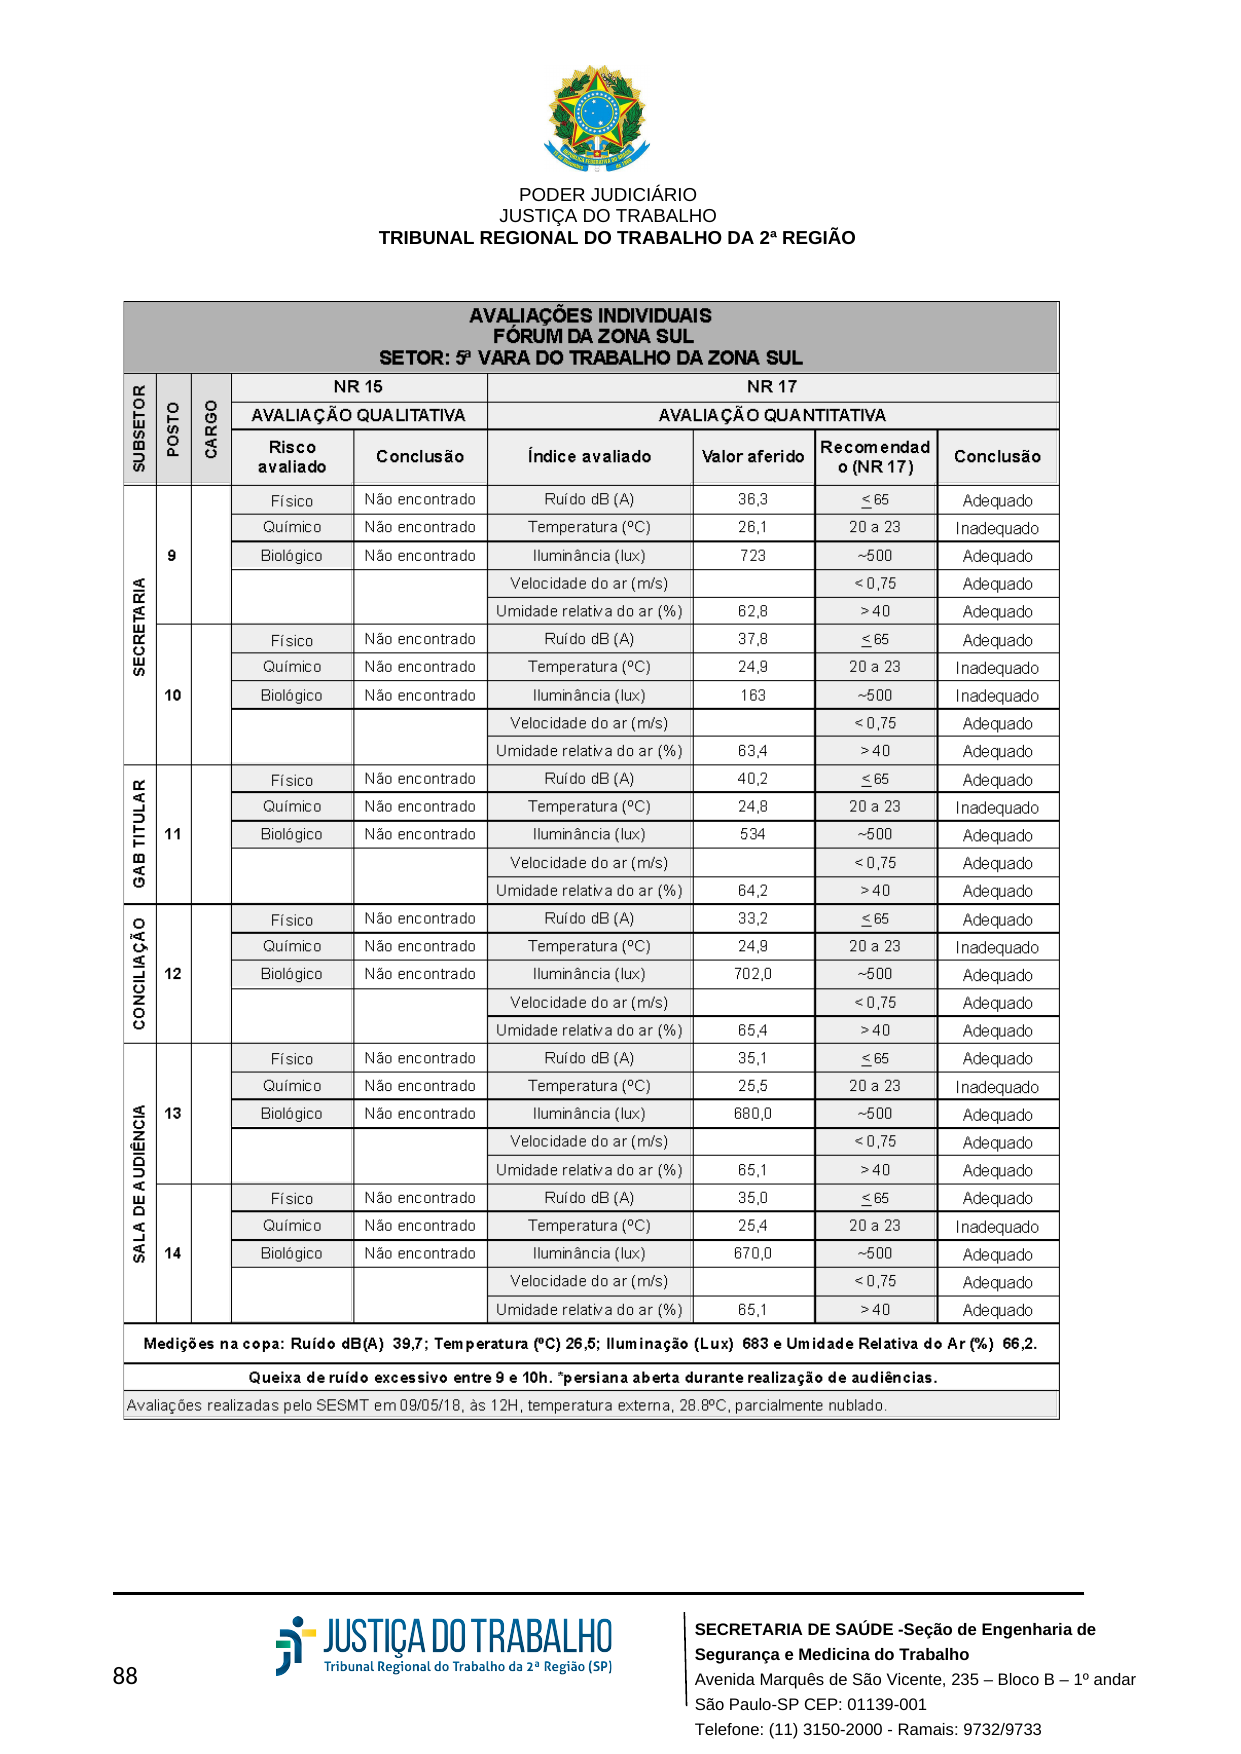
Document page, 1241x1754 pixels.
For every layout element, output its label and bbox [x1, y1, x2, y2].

picture [123, 301, 1062, 1426]
table_header [113, 291, 1063, 1436]
picture [543, 65, 650, 172]
picture [276, 1616, 612, 1676]
